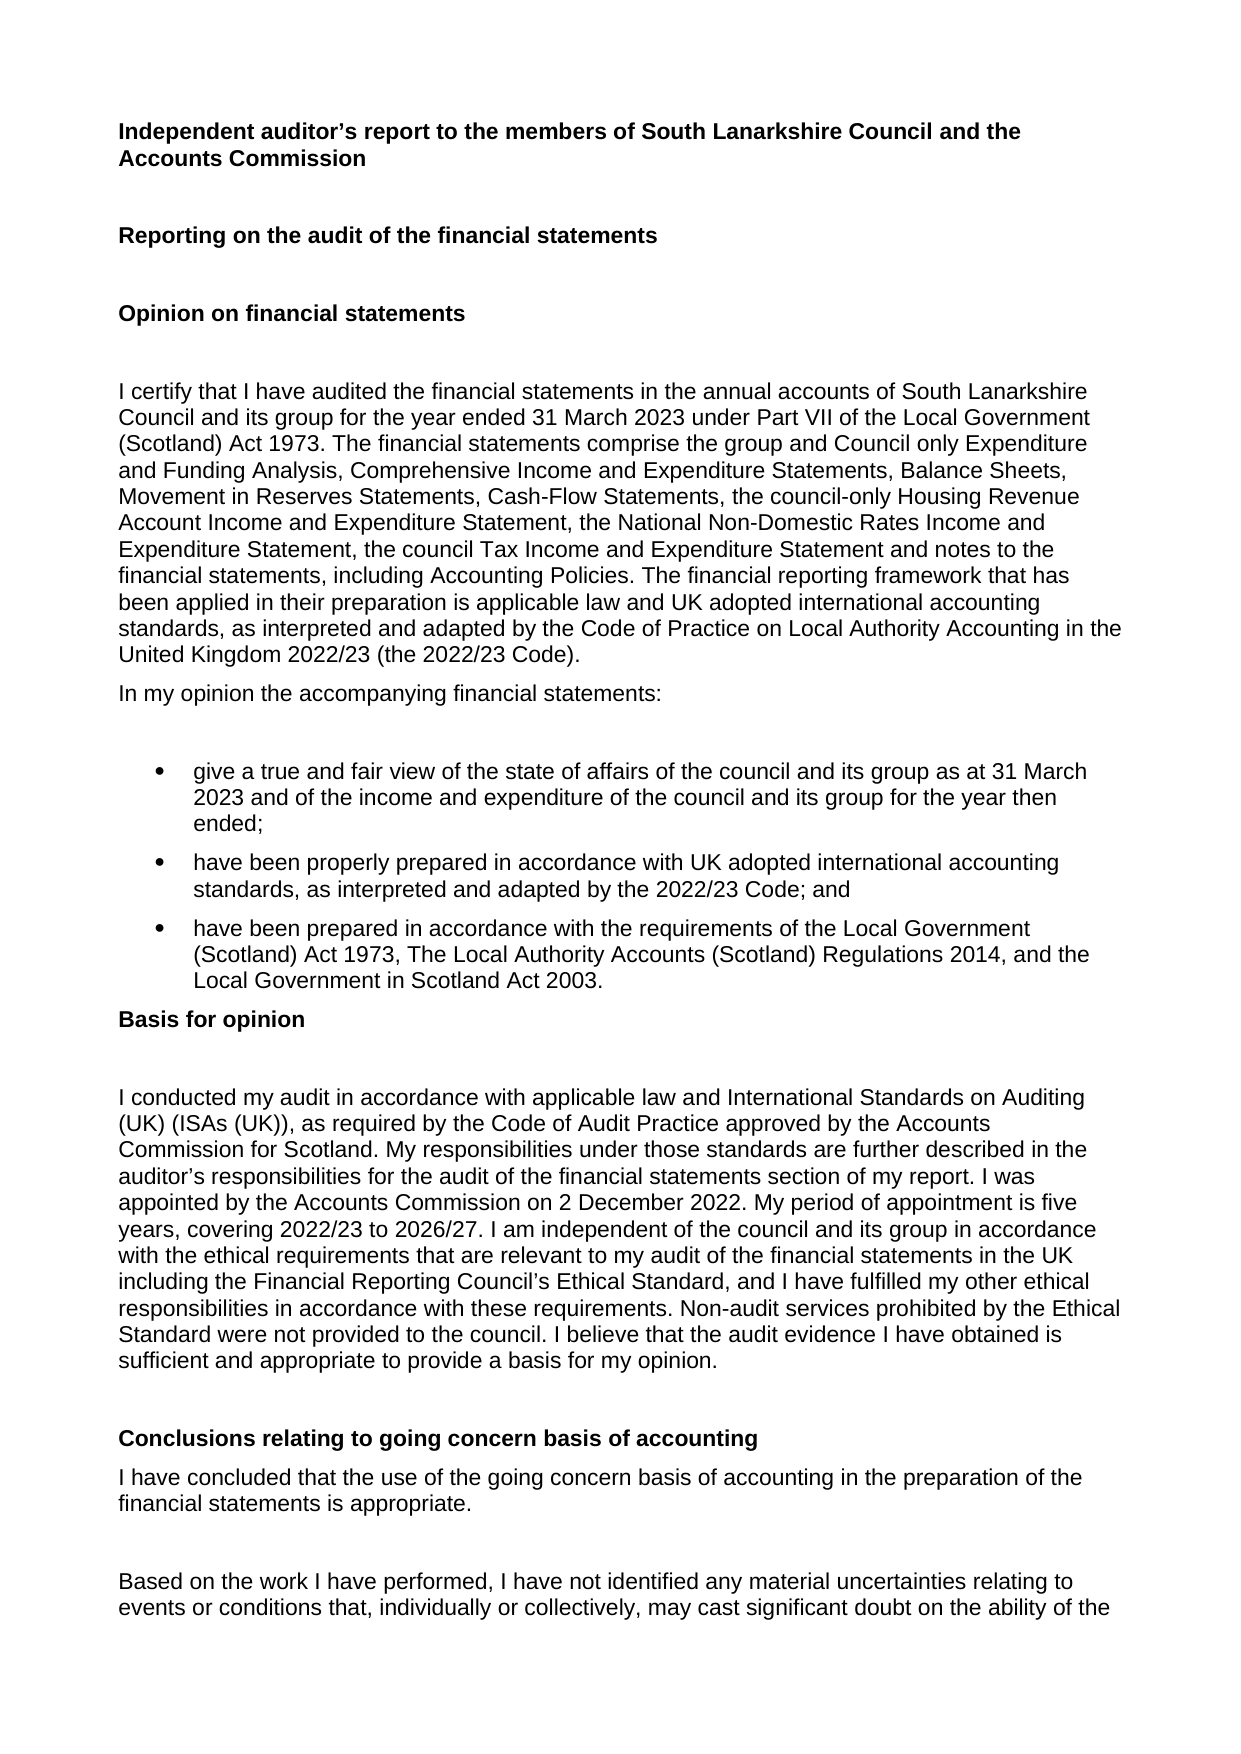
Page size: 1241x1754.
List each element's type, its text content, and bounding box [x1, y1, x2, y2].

list have been prepared in accordance with the requirements of the Local Government (Scotland) Act 1973, The Local Authority Accounts (Scotland) Regulations 2014, and the Local Government in Scotland Act 2003. [156, 914, 1122, 993]
text Opinion on financial statements [118, 300, 1122, 326]
subtitle Independent auditor’s report to the members of South Lanarkshire Council and the Accounts Commission [118, 118, 1122, 171]
text I certify that I have audited the financial statements in the annual accounts of South Lanarkshire Council and its group for the year ended 31 March 2023 under Part VII of the Local Government (Scotland) Act 1973. The financial statements comprise the group and Council only Expenditure and Funding Analysis, Comprehensive Income and Expenditure Statements, Balance Sheets, Movement in Reserves Statements, Cash-Flow Statements, the council-only Housing Revenue Account Income and Expenditure Statement, the National Non-Domestic Rates Income and Expenditure Statement, the council Tax Income and Expenditure Statement and notes to the financial statements, including Accounting Policies. The financial reporting framework that has been applied in their preparation is applicable law and UK adopted international accounting standards, as interpreted and adapted by the Code of Practice on Local Authority Accounting in the United Kingdom 2022/23 (the 2022/23 Code). [118, 378, 1122, 667]
text Conclusions relating to going concern basis of accounting [118, 1425, 1122, 1451]
text I have concluded that the use of the going concern basis of accounting in the preparation of the financial statements is appropriate. [118, 1464, 1122, 1517]
text Based on the work I have performed, I have not identified any material uncertainties relating to events or conditions that, individually or collectively, may cast significant doubt on the ability of the [118, 1568, 1122, 1621]
list have been properly prepared in accordance with UK adopted international accounting standards, as interpreted and adapted by the 2022/23 Code; and [156, 849, 1122, 902]
text I conducted my audit in accordance with applicable law and International Standards on Auditing (UK) (ISAs (UK)), as required by the Code of Audit Practice approved by the Accounts Commission for Scotland. My responsibilities under those standards are further described in the auditor’s responsibilities for the audit of the financial statements section of my report. I was appointed by the Accounts Commission on 2 December 2022. My period of appointment is five years, covering 2022/23 to 2026/27. I am independent of the council and its group in accordance with the ethical requirements that are relevant to my audit of the financial statements in the UK including the Financial Reporting Council’s Ethical Standard, and I have fulfilled my other ethical responsibilities in accordance with these requirements. Non-audit services prohibited by the Ethical Standard were not provided to the council. I believe that the audit evidence I have obtained is sufficient and appropriate to provide a basis for my opinion. [118, 1084, 1122, 1374]
text In my opinion the accompanying financial statements: [118, 680, 1122, 706]
list give a true and fair view of the state of affairs of the council and its group as at 31 March 2023 and of the income and expenditure of the council and its group for the year then ended; [156, 758, 1122, 837]
text Basis for opinion [118, 1006, 1122, 1032]
text Reporting on the audit of the financial statements [118, 222, 1122, 248]
